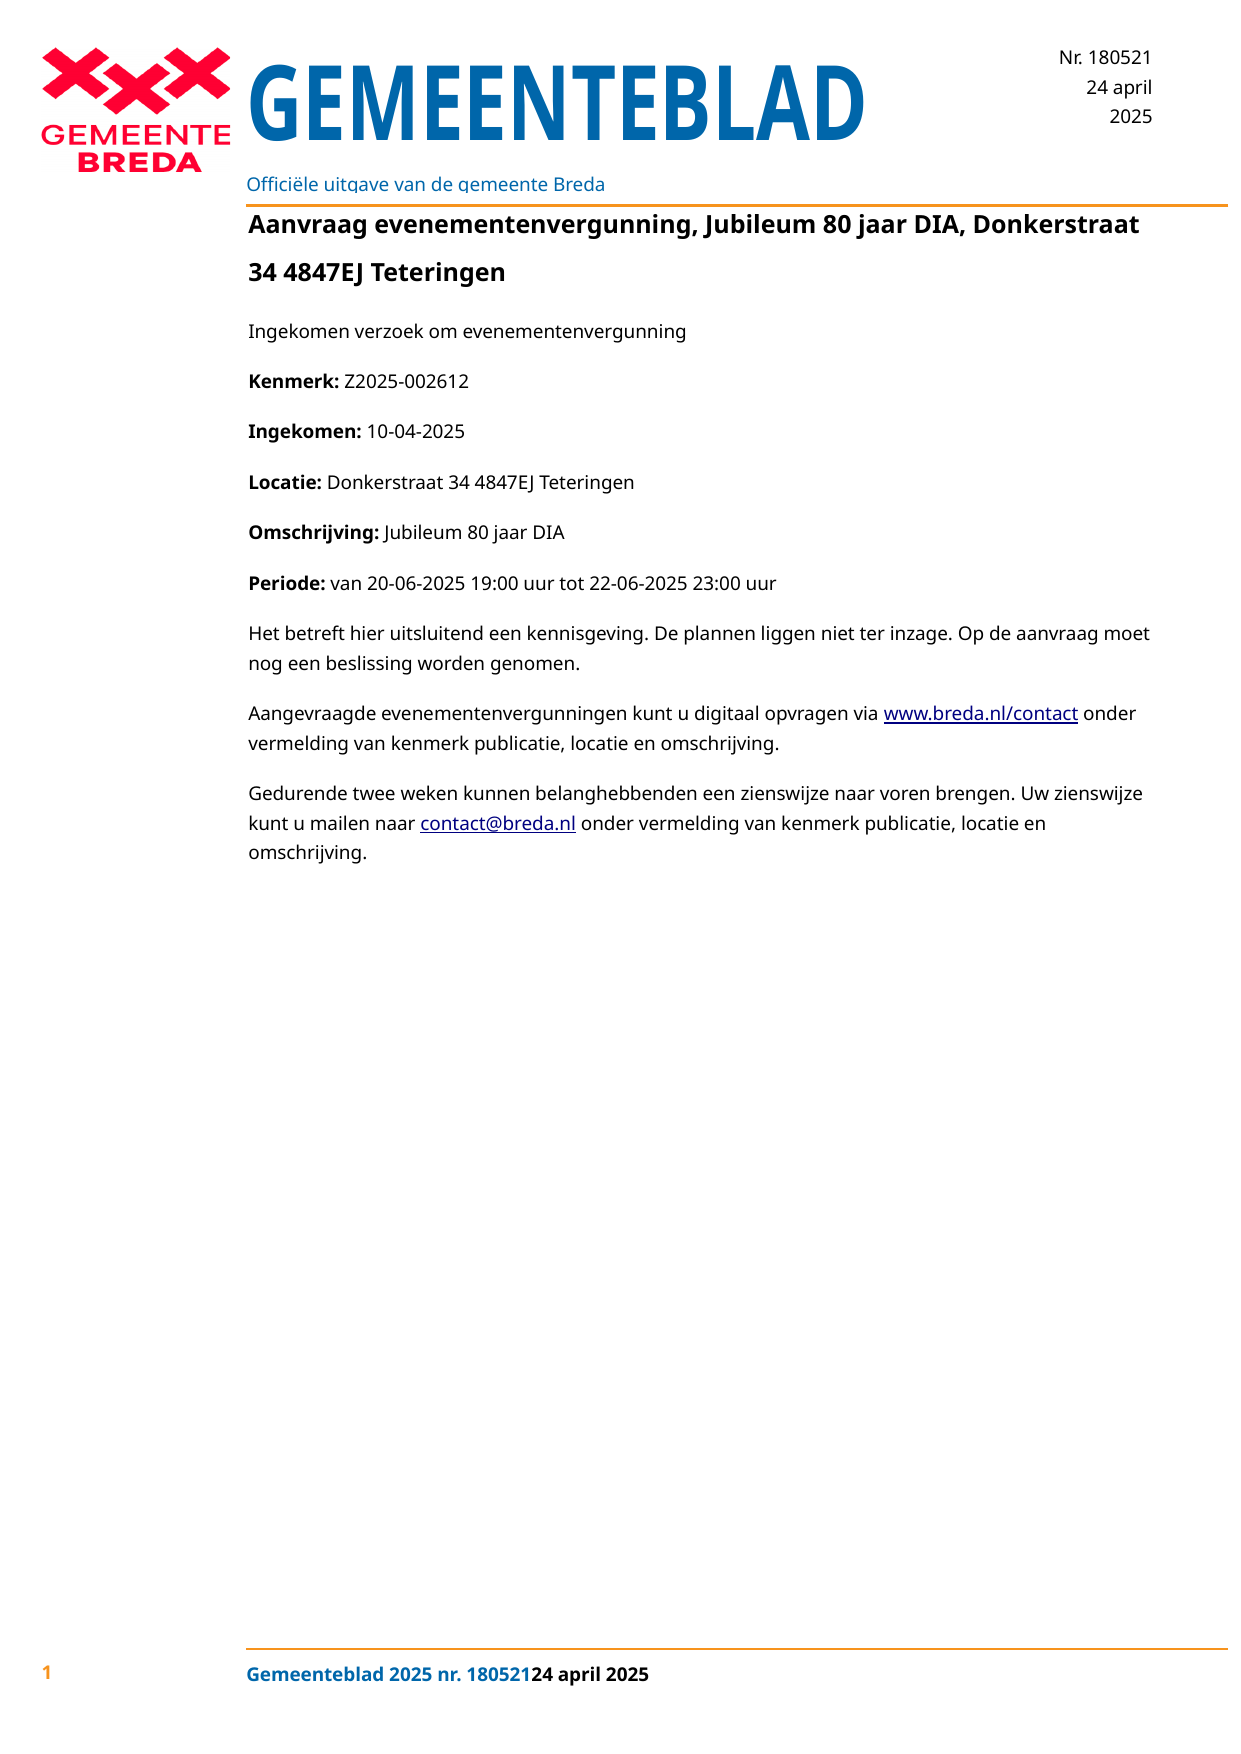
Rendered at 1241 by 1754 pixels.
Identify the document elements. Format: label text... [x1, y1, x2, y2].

text Het betreft hier uitsluitend een kennisgeving. De plannen liggen niet ter inzage. Op de aanvraag moet nog een beslissing worden genomen. [248, 620, 1152, 676]
text Ingekomen: 10-04-2025 [248, 419, 1152, 444]
text Locatie: Donkerstraat 34 4847EJ Teteringen [248, 469, 1152, 495]
text Periode: van 20-06-2025 19:00 uur tot 22-06-2025 23:00 uur [248, 570, 1152, 596]
picture [41, 47, 231, 172]
text Aanvraag evenementenvergunning, Jubileum 80 jaar DIA, Donkerstraat 34 4847EJ Teteringen [248, 207, 1152, 288]
text Aangevraagde evenementenvergunningen kunt u digitaal opvragen via www.breda.nl/contact onder vermelding van kenmerk publicatie, locatie en omschrijving. [248, 700, 1152, 756]
text Kenmerk: Z2025-002612 [248, 368, 1152, 394]
text Omschrijving: Jubileum 80 jaar DIA [248, 519, 1152, 545]
text Ingekomen verzoek om evenementenvergunning [248, 318, 1152, 344]
text Gedurende twee weken kunnen belanghebbenden een zienswijze naar voren brengen. Uw zienswijze kunt u mailen naar contact@breda.nl onder vermelding van kenmerk publicatie, locatie en omschrijving. [248, 780, 1152, 865]
